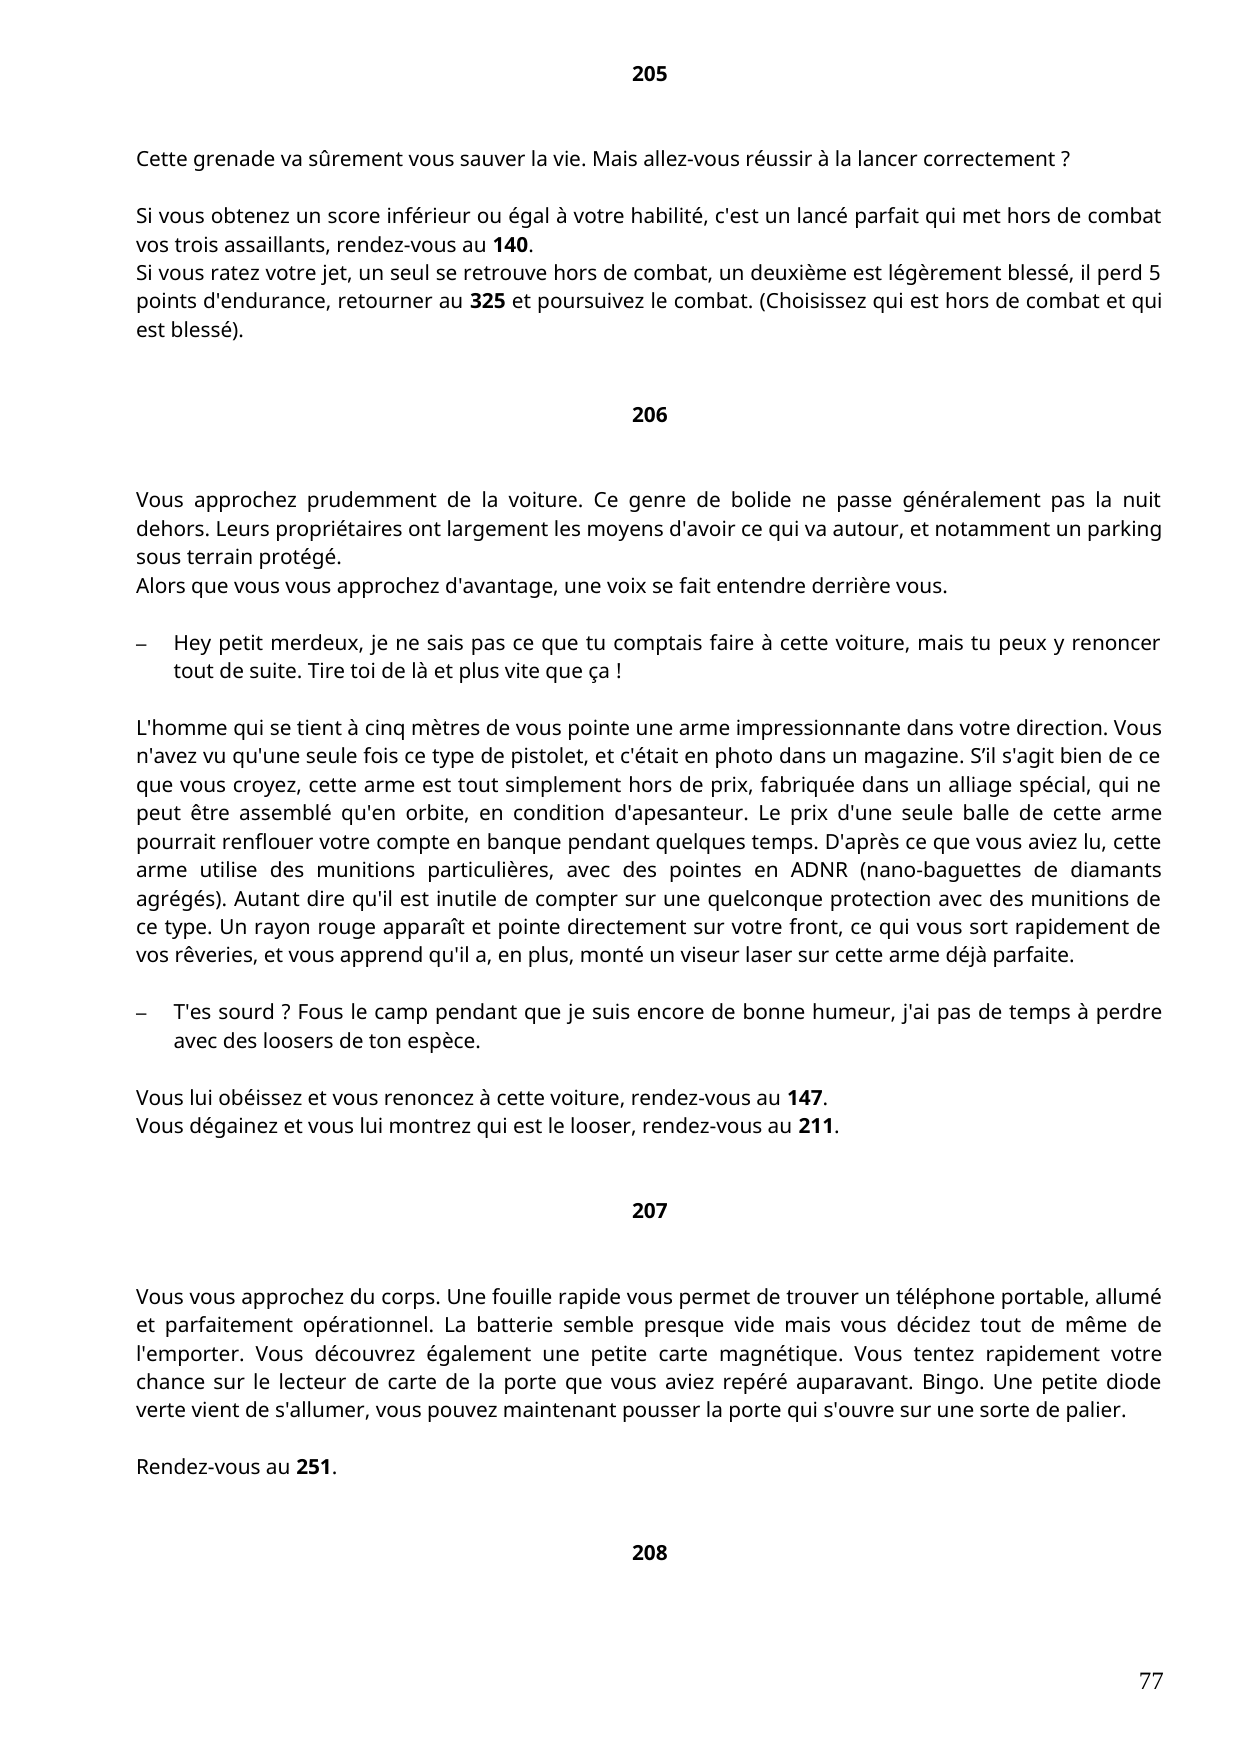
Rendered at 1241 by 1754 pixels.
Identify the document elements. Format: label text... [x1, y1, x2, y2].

text 208 [136, 1538, 1163, 1566]
text Vous dégainez et vous lui montrez qui est le looser, rendez-vous au 211. [136, 1111, 1163, 1140]
text 205 [136, 59, 1163, 87]
text Vous approchez prudemment de la voiture. Ce genre de bolide ne passe généralement pas la nuit dehors. Leurs propriétaires ont largement les moyens d'avoir ce qui va autour, et notamment un parking sous terrain protégé. [136, 486, 1163, 571]
text Vous vous approchez du corps. Une fouille rapide vous permet de trouver un téléphone portable, allumé et parfaitement opérationnel. La batterie semble presque vide mais vous décidez tout de même de l'emporter. Vous découvrez également une petite carte magnétique. Vous tentez rapidement votre chance sur le lecteur de carte de la porte que vous aviez repéré auparavant. Bingo. Une petite diode verte vient de s'allumer, vous pouvez maintenant pousser la porte qui s'ouvre sur une sorte de palier. [136, 1282, 1163, 1424]
text Si vous obtenez un score inférieur ou égal à votre habilité, c'est un lancé parfait qui met hors de combat vos trois assaillants, rendez-vous au 140. [136, 201, 1163, 258]
text 207 [136, 1197, 1163, 1225]
text Cette grenade va sûrement vous sauver la vie. Mais allez-vous réussir à la lancer correctement ? [136, 144, 1163, 173]
text 206 [136, 400, 1163, 429]
text Rendez-vous au 251. [136, 1452, 1163, 1481]
list Hey petit merdeux, je ne sais pas ce que tu comptais faire à cette voiture, mais tu peux y renoncer tout de suite. Tire toi de là et plus vite que ça ! [136, 628, 1163, 685]
text L'homme qui se tient à cinq mètres de vous pointe une arme impressionnante dans votre direction. Vous n'avez vu qu'une seule fois ce type de pistolet, et c'était en photo dans un magazine. S’il s'agit bien de ce que vous croyez, cette arme est tout simplement hors de prix, fabriquée dans un alliage spécial, qui ne peut être assemblé qu'en orbite, en condition d'apesanteur. Le prix d'une seule balle de cette arme pourrait renflouer votre compte en banque pendant quelques temps. D'après ce que vous aviez lu, cette arme utilise des munitions particulières, avec des pointes en ADNR (nano-baguettes de diamants agrégés). Autant dire qu'il est inutile de compter sur une quelconque protection avec des munitions de ce type. Un rayon rouge apparaît et pointe directement sur votre front, ce qui vous sort rapidement de vos rêveries, et vous apprend qu'il a, en plus, monté un viseur laser sur cette arme déjà parfaite. [136, 713, 1163, 969]
text Vous lui obéissez et vous renoncez à cette voiture, rendez-vous au 147. [136, 1083, 1163, 1111]
text Alors que vous vous approchez d'avantage, une voix se fait entendre derrière vous. [136, 571, 1163, 599]
text Si vous ratez votre jet, un seul se retrouve hors de combat, un deuxième est légèrement blessé, il perd 5 points d'endurance, retourner au 325 et poursuivez le combat. (Choisissez qui est hors de combat et qui est blessé). [136, 258, 1163, 343]
list T'es sourd ? Fous le camp pendant que je suis encore de bonne humeur, j'ai pas de temps à perdre avec des loosers de ton espèce. [136, 997, 1163, 1054]
